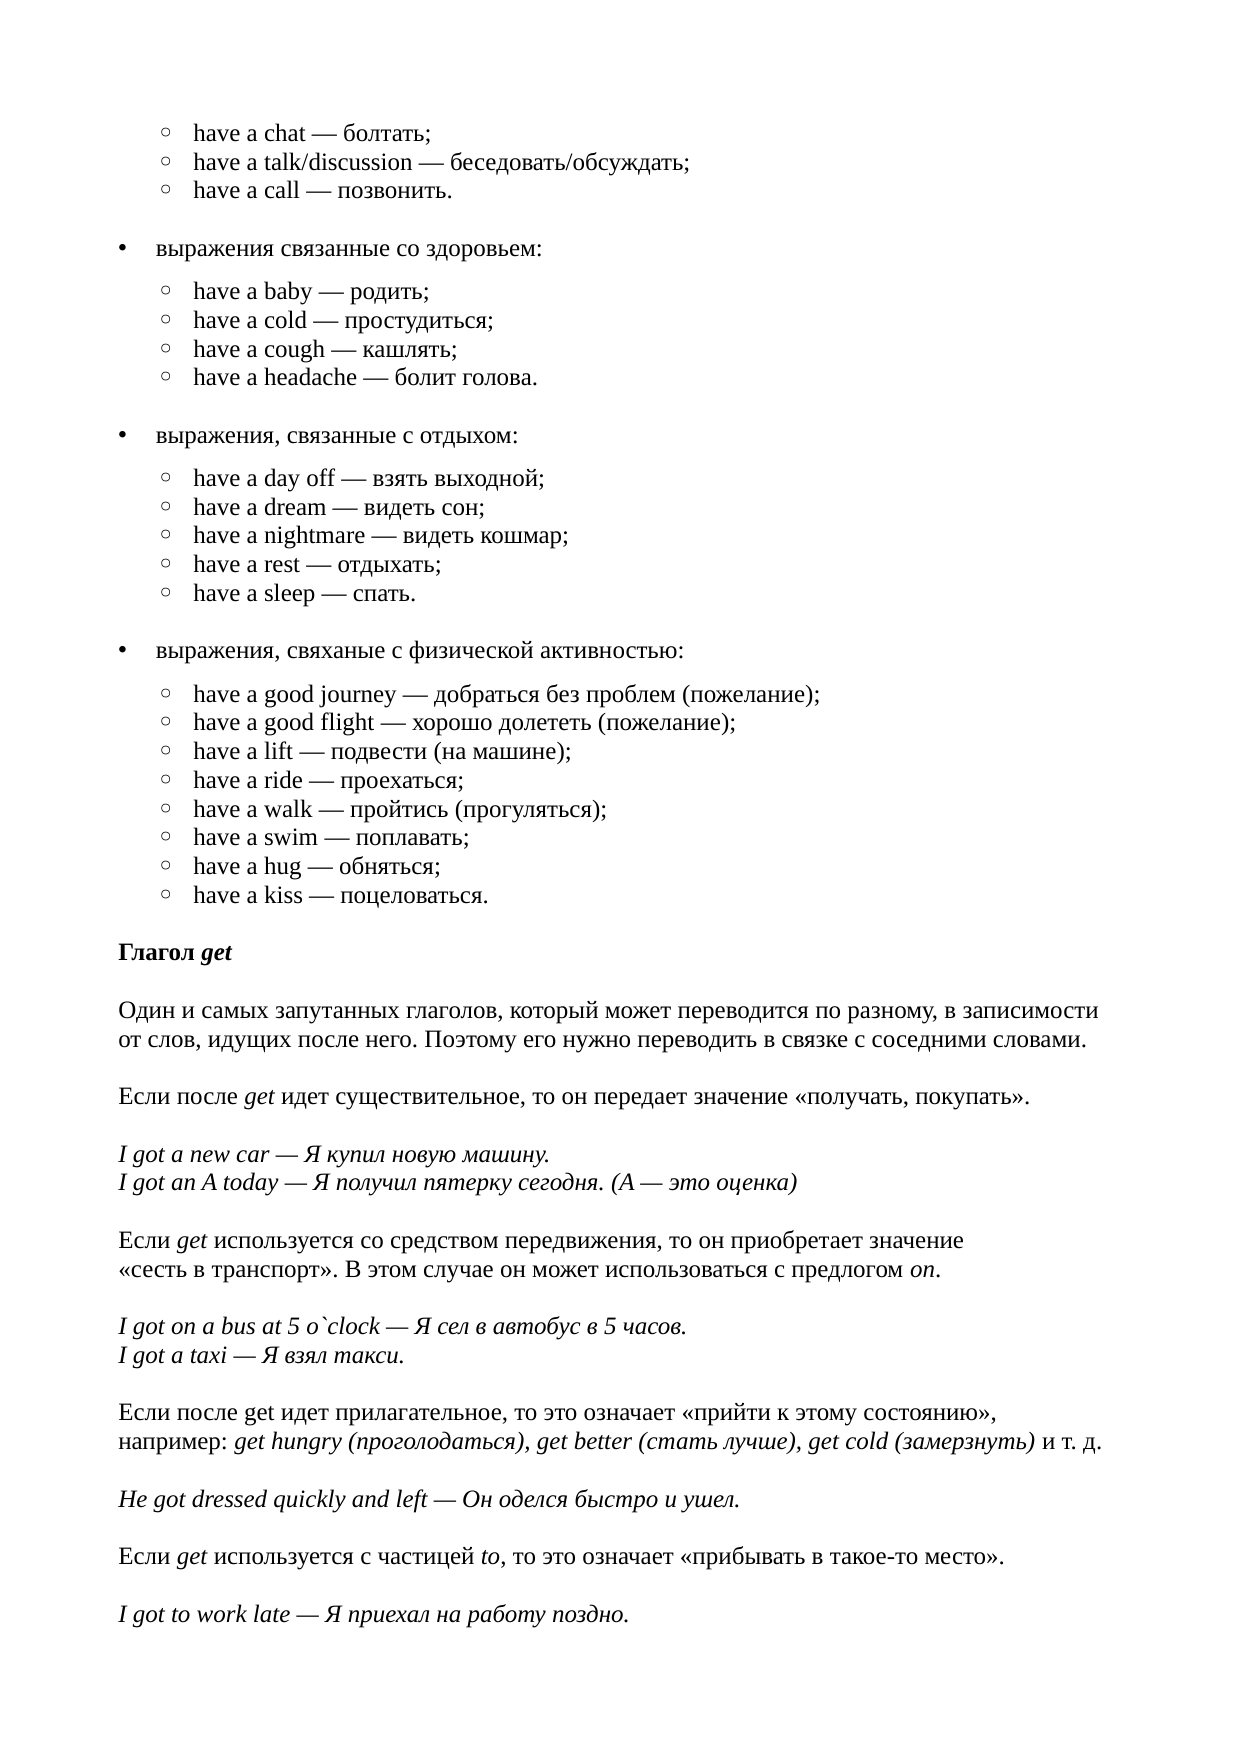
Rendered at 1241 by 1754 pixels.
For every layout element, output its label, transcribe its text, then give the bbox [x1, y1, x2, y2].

list have a good flight — хорошо долететь (пожелание); [156, 707, 1122, 736]
text I got an A today — Я получил пятерку сегодня. (A — это оценка) [118, 1167, 1122, 1196]
text «сесть в транспорт». В этом случае он может использоваться с предлогом on. [118, 1254, 1122, 1282]
list have a swim — поплавать; [156, 822, 1122, 851]
list выражения, связанные с отдыхом: [118, 420, 1122, 449]
list have a kiss — поцеловаться. [156, 880, 1122, 909]
list have a sleep — спать. [156, 578, 1122, 607]
list have a call — позвонить. [156, 176, 1122, 204]
text Если после get идет существительное, то он передает значение «получать, покупать». [118, 1081, 1122, 1110]
list have a ride — проехаться; [156, 765, 1122, 794]
text Глагол get [118, 937, 1122, 966]
text I got a taxi — Я взял такси. [118, 1340, 1122, 1369]
list have a dream — видеть сон; [156, 492, 1122, 521]
list have a rest — отдыхать; [156, 549, 1122, 578]
list have a good journey — добраться без проблем (пожелание); [156, 679, 1122, 707]
list have a chat — болтать; [156, 118, 1122, 147]
list have a day off — взять выходной; [156, 463, 1122, 492]
list have a cough — кашлять; [156, 334, 1122, 362]
list выражения, свяханые с физической активностью: [118, 636, 1122, 664]
text от слов, идущих после него. Поэтому его нужно переводить в связке с соседними словами. [118, 1024, 1122, 1052]
text Если после get идет прилагательное, то это означает «прийти к этому состоянию», [118, 1397, 1122, 1426]
list have a hug — обняться; [156, 851, 1122, 880]
text Если get используется со средством передвижения, то он приобретает значение [118, 1225, 1122, 1254]
list have a cold — простудиться; [156, 305, 1122, 334]
text I got a new car — Я купил новую машину. [118, 1139, 1122, 1167]
text He got dressed quickly and left — Он оделся быстро и ушел. [118, 1484, 1122, 1512]
text например: get hungry (проголодаться), get better (стать лучше), get cold (замерзнуть) и т. д. [118, 1426, 1122, 1455]
text I got to work late — Я приехал на работу поздно. [118, 1599, 1122, 1627]
text I got on a bus at 5 o`clock — Я сел в автобус в 5 часов. [118, 1311, 1122, 1340]
list have a nightmare — видеть кошмар; [156, 521, 1122, 549]
text Один и самых запутанных глаголов, который может переводится по разному, в записимости [118, 995, 1122, 1024]
list have a headache — болит голова. [156, 362, 1122, 391]
list have a talk/discussion — беседовать/обсуждать; [156, 147, 1122, 176]
text Если get используется с частицей to, то это означает «прибывать в такое-то место». [118, 1541, 1122, 1570]
list have a lift — подвести (на машине); [156, 736, 1122, 765]
list выражения связанные со здоровьем: [118, 233, 1122, 262]
list have a walk — пройтись (прогуляться); [156, 794, 1122, 822]
list have a baby — родить; [156, 276, 1122, 305]
